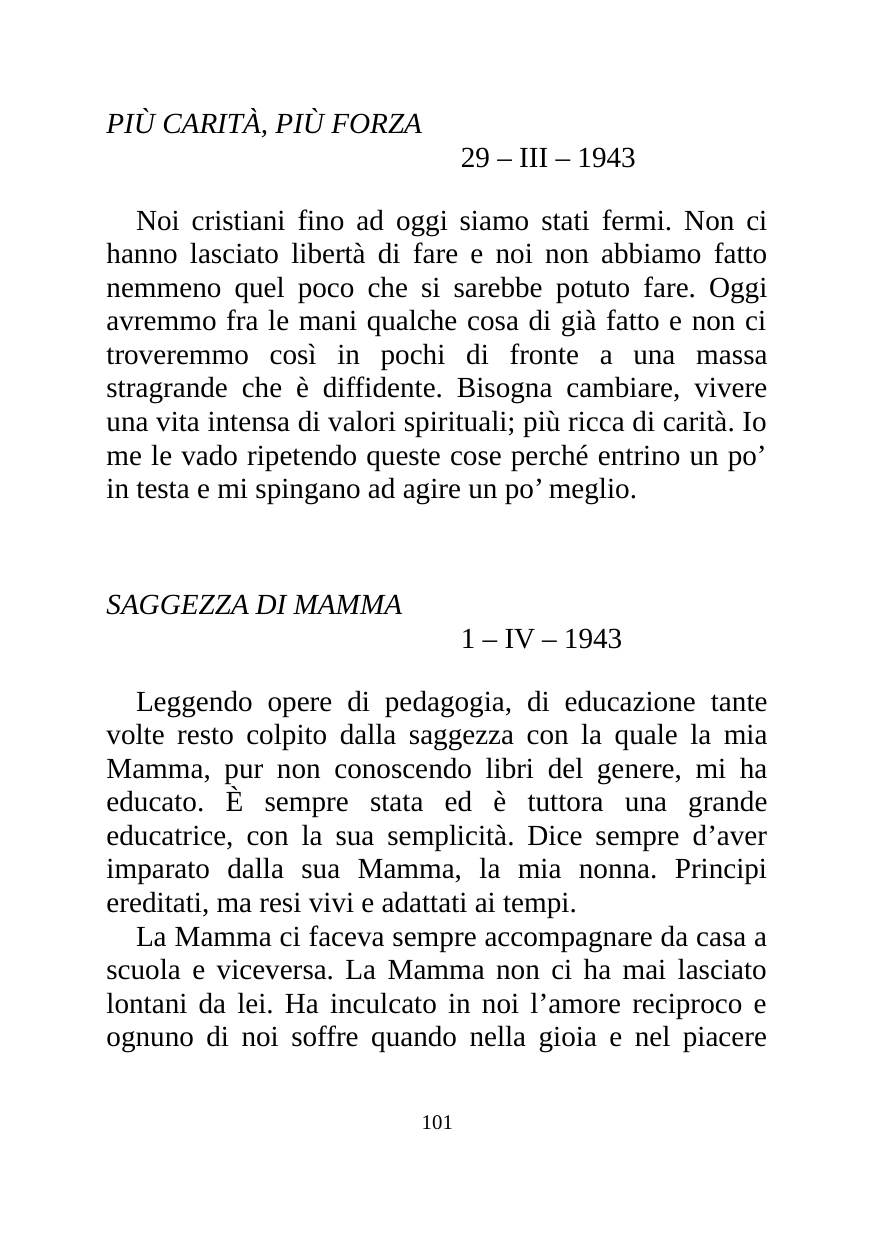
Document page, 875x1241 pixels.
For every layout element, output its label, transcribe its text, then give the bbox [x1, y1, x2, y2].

text Noi cristiani fino ad oggi siamo stati fermi. Non ci hanno lasciato libertà di fare e noi non abbiamo fatto nemmeno quel poco che si sarebbe potuto fare. Oggi avremmo fra le mani qualche cosa di già fatto e non ci troveremmo così in pochi di fronte a una massa stragrande che è diffidente. Bisogna cambiare, vivere una vita intensa di valori spirituali; più ricca di carità. Io me le vado ripetendo queste cose perché entrino un po’ in testa e mi spingano ad agire un po’ meglio. [106, 203, 768, 505]
text La Mamma ci faceva sempre accompagnare da casa a scuola e viceversa. La Mamma non ci ha mai lasciato lontani da lei. Ha inculcato in noi l’amore reciproco e ognuno di noi soffre quando nella gioia e nel piacere [106, 919, 768, 1053]
subtitle PIÙ CARITÀ, PIÙ FORZA 29 – III – 1943 [106, 106, 768, 173]
subtitle SAGGEZZA DI MAMMA 1 – IV – 1943 [106, 587, 768, 654]
text Leggendo opere di pedagogia, di educazione tante volte resto colpito dalla saggezza con la quale la mia Mamma, pur non conoscendo libri del genere, mi ha educato. È sempre stata ed è tuttora una grande educatrice, con la sua semplicità. Dice sempre d’aver imparato dalla sua Mamma, la mia nonna. Principi ereditati, ma resi vivi e adattati ai tempi. [106, 684, 768, 919]
